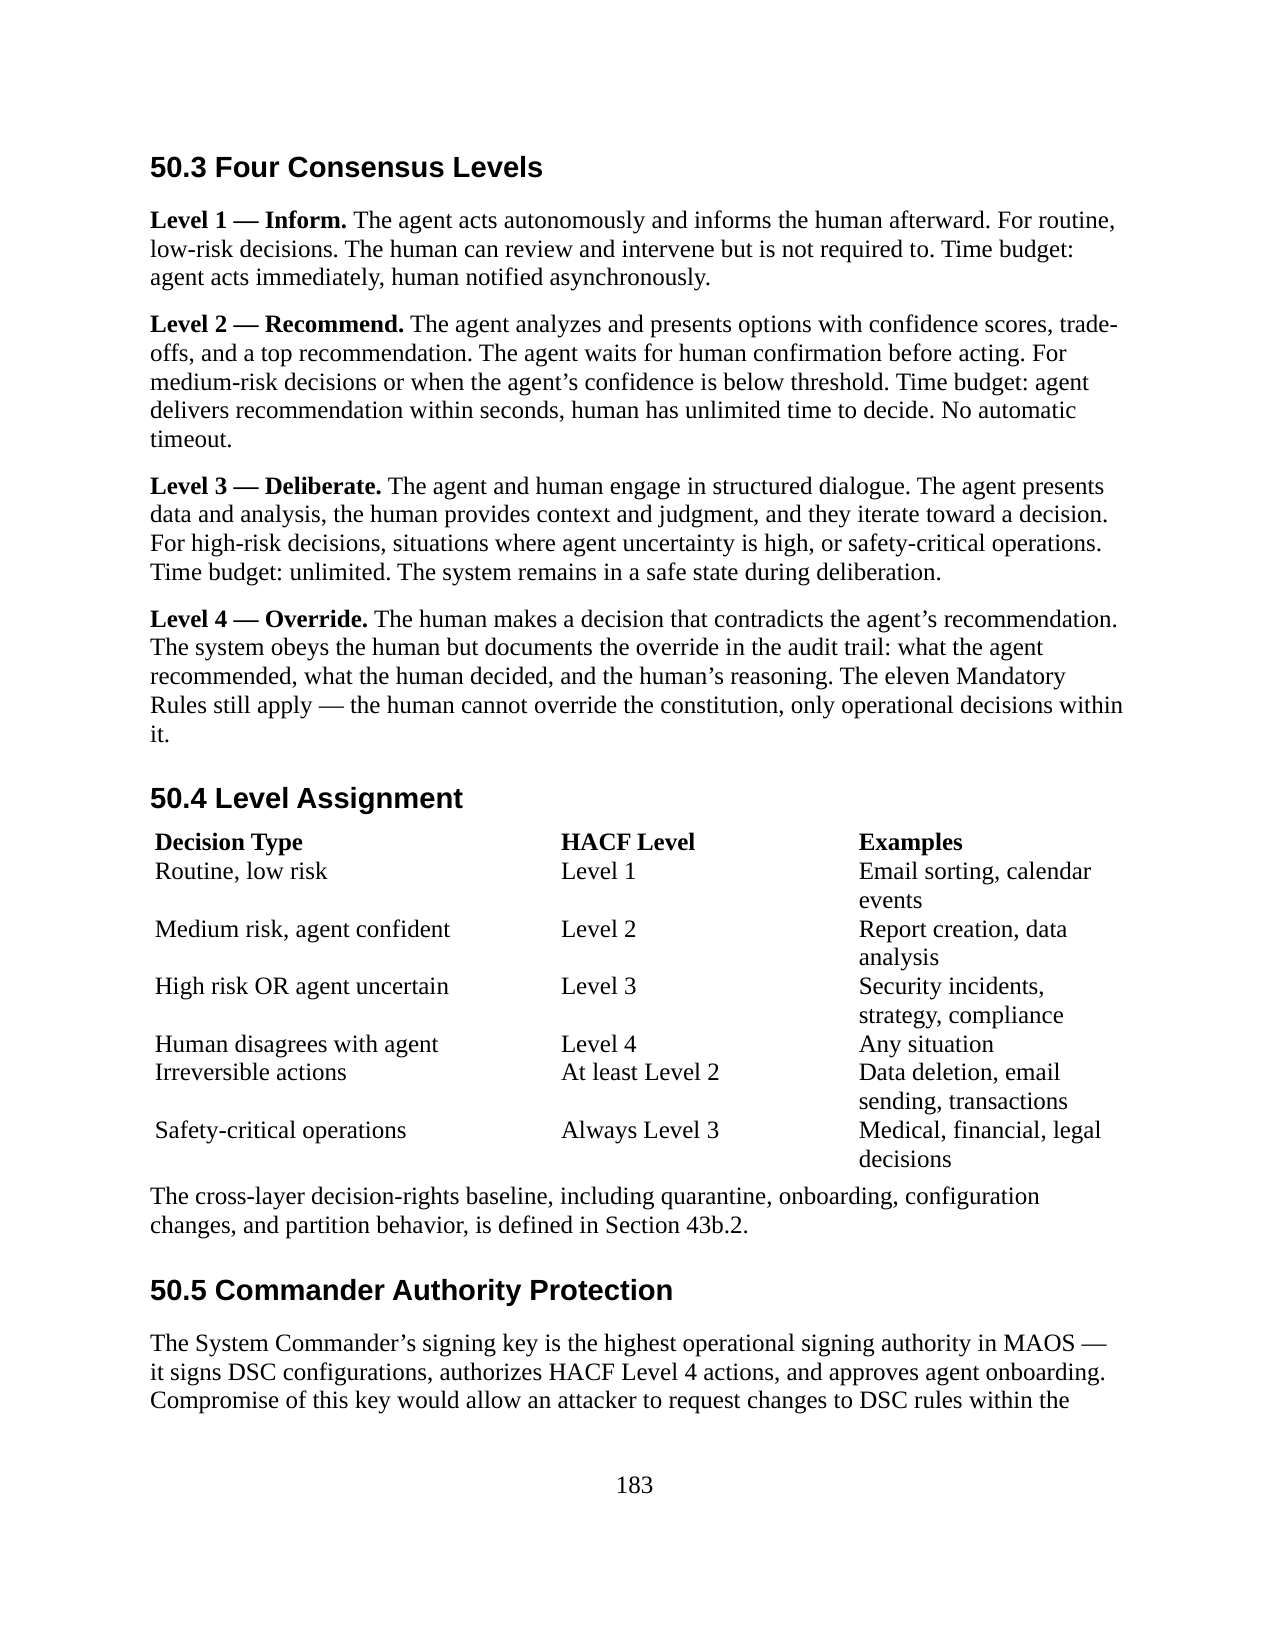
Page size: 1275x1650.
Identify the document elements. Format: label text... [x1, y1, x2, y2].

table_header HACF Level [556, 828, 854, 856]
table_cell Irreversible actions [150, 1058, 556, 1115]
table_cell Data deletion, email sending, transactions [854, 1058, 1125, 1115]
table_cell Level 4 [556, 1029, 854, 1057]
text Level 2 — Recommend. The agent analyzes and presents options with confidence scores, trade-offs, and a top recommendation. The agent waits for human confirmation before acting. For medium-risk decisions or when the agent’s confidence is below threshold. Time budget: agent delivers recommendation within seconds, human has unlimited time to decide. No automatic timeout. [150, 309, 1125, 453]
table_cell Human disagrees with agent [150, 1029, 556, 1057]
table_cell Level 3 [556, 971, 854, 1029]
table_cell High risk OR agent uncertain [150, 971, 556, 1029]
text The cross-layer decision-rights baseline, including quarantine, onboarding, configuration changes, and partition behavior, is defined in Section 43b.2. [150, 1181, 1125, 1239]
table_cell Always Level 3 [556, 1115, 854, 1172]
text Level 4 — Override. The human makes a decision that contradicts the agent’s recommendation. The system obeys the human but documents the override in the audit trail: what the agent recommended, what the human decided, and the human’s reasoning. The eleven Mandatory Rules still apply — the human cannot override the constitution, only operational decisions within it. [150, 604, 1125, 747]
table_header Decision Type [150, 828, 556, 856]
table_header Examples [854, 828, 1125, 856]
table_cell Routine, low risk [150, 856, 556, 914]
text The System Commander’s signing key is the highest operational signing authority in MAOS — it signs DSC configurations, authorizes HACF Level 4 actions, and approves agent onboarding. Compromise of this key would allow an attacker to request changes to DSC rules within the [150, 1328, 1125, 1414]
table_cell Level 2 [556, 914, 854, 971]
table_cell Medium risk, agent confident [150, 914, 556, 971]
text Level 3 — Deliberate. The agent and human engage in structured dialogue. The agent presents data and analysis, the human provides context and judgment, and they iterate toward a decision. For high-risk decisions, situations where agent uncertainty is high, or safety-critical operations. Time budget: unlimited. The system remains in a safe state during deliberation. [150, 471, 1125, 586]
table_cell Report creation, data analysis [854, 914, 1125, 971]
table_cell Level 1 [556, 856, 854, 914]
table_cell Security incidents, strategy, compliance [854, 971, 1125, 1029]
table_cell Medical, financial, legal decisions [854, 1115, 1125, 1172]
subtitle 50.5 Commander Authority Protection [150, 1273, 1125, 1306]
table_cell Safety-critical operations [150, 1115, 556, 1172]
subtitle 50.4 Level Assignment [150, 781, 1125, 815]
table_cell At least Level 2 [556, 1058, 854, 1115]
table_cell Email sorting, calendar events [854, 856, 1125, 914]
text Level 1 — Inform. The agent acts autonomously and informs the human afterward. For routine, low-risk decisions. The human can review and intervene but is not required to. Time budget: agent acts immediately, human notified asynchronously. [150, 205, 1125, 291]
subtitle 50.3 Four Consensus Levels [150, 150, 1125, 183]
table_cell Any situation [854, 1029, 1125, 1057]
